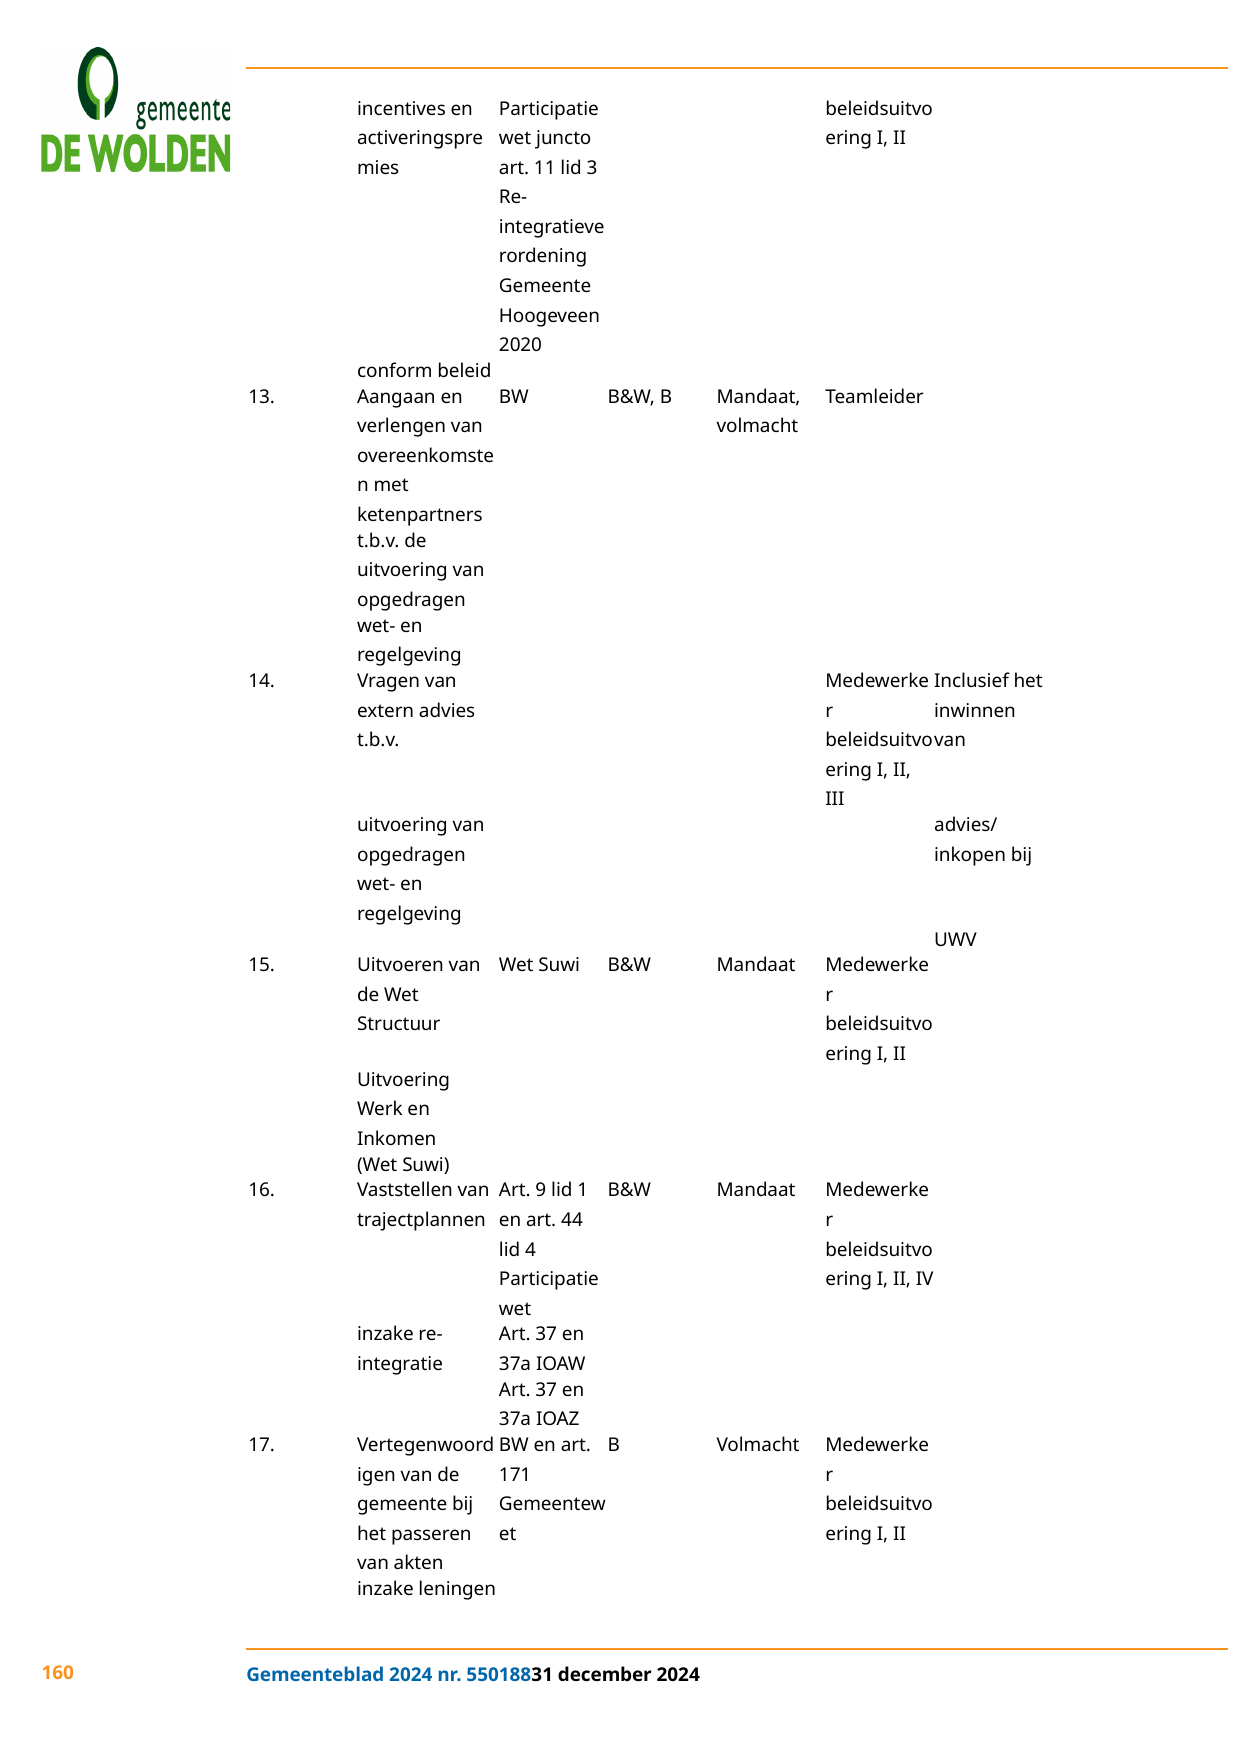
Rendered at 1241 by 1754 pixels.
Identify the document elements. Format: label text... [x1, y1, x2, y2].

table_cell [716, 357, 825, 383]
table_cell B [608, 1431, 716, 1575]
table_cell [608, 1321, 716, 1376]
table_cell [608, 1151, 716, 1177]
table_cell [499, 1066, 607, 1151]
table_cell Teamleider [825, 383, 934, 527]
table_cell Mandaat, volmacht [716, 383, 825, 527]
table_cell [499, 527, 607, 612]
table_cell Medewerker beleidsuitvoering I, II [825, 1431, 934, 1575]
table_cell [825, 1321, 934, 1376]
table_cell [499, 357, 607, 383]
table_cell [934, 1066, 1043, 1151]
table_cell Mandaat [716, 1177, 825, 1321]
table_cell [716, 926, 825, 951]
table_cell Art. 37 en 37a IOAW [499, 1321, 607, 1376]
table_cell [716, 1151, 825, 1177]
table_cell [1043, 1177, 1152, 1321]
table_cell [248, 1575, 357, 1601]
table_cell [248, 95, 357, 357]
table_cell (Wet Suwi) [357, 1151, 499, 1177]
table_cell [608, 811, 716, 926]
table_cell Wet Suwi [499, 951, 607, 1066]
table_cell Vaststellen van trajectplannen [357, 1177, 499, 1321]
table_cell [716, 811, 825, 926]
table_cell [716, 95, 825, 357]
table_cell 14. [248, 667, 357, 811]
table_cell 16. [248, 1177, 357, 1321]
table_cell [357, 1376, 499, 1431]
table_cell [499, 1151, 607, 1177]
table_cell [934, 1151, 1043, 1177]
table_cell [499, 926, 607, 951]
table_cell [248, 357, 357, 383]
table_cell BW en art. 171 Gemeentewet [499, 1431, 607, 1575]
table_cell [608, 1575, 716, 1601]
table_cell [716, 1066, 825, 1151]
table_cell [934, 357, 1043, 383]
table_cell [248, 1321, 357, 1376]
table_cell [934, 1431, 1043, 1575]
table_cell [608, 926, 716, 951]
table_cell [499, 667, 607, 811]
table_cell [1043, 612, 1152, 667]
table_cell [248, 811, 357, 926]
table_cell [357, 926, 499, 951]
table_cell [608, 1066, 716, 1151]
table_cell 17. [248, 1431, 357, 1575]
table_cell [608, 1376, 716, 1431]
table_cell Volmacht [716, 1431, 825, 1575]
table_cell [825, 1151, 934, 1177]
table_cell BW [499, 383, 607, 527]
table_cell [934, 1575, 1043, 1601]
table_cell t.b.v. de uitvoering van opgedragen [357, 527, 499, 612]
table_cell [1043, 527, 1152, 612]
picture [41, 47, 231, 172]
table_cell Inclusief het inwinnen van [934, 667, 1043, 811]
table_cell [1043, 667, 1152, 811]
table_cell Uitvoering Werk en Inkomen [357, 1066, 499, 1151]
table_cell [825, 926, 934, 951]
table_cell UWV [934, 926, 1043, 951]
table_cell 15. [248, 951, 357, 1066]
table_cell [1043, 926, 1152, 951]
table_cell [608, 357, 716, 383]
table_cell [934, 1177, 1043, 1321]
table_cell B&W [608, 1177, 716, 1321]
table_cell uitvoering van opgedragen wet- en regelgeving [357, 811, 499, 926]
table_cell [825, 1066, 934, 1151]
table_cell Medewerker beleidsuitvoering I, II, III [825, 667, 934, 811]
table_cell [934, 1376, 1043, 1431]
table_cell [716, 667, 825, 811]
table_cell [934, 95, 1043, 357]
table_cell B&W, B [608, 383, 716, 527]
table_cell Art. 37 en 37a IOAZ [499, 1376, 607, 1431]
table_cell [716, 1575, 825, 1601]
table_cell Vragen van extern advies t.b.v. [357, 667, 499, 811]
table_cell [825, 811, 934, 926]
table_cell beleidsuitvoering I, II [825, 95, 934, 357]
table_cell Medewerker beleidsuitvoering I, II [825, 951, 934, 1066]
table_cell [934, 527, 1043, 612]
table_cell [608, 667, 716, 811]
table_cell [825, 527, 934, 612]
table_cell [1043, 1321, 1152, 1376]
table_cell [934, 383, 1043, 527]
table_cell [825, 1575, 934, 1601]
table_cell wet- en regelgeving [357, 612, 499, 667]
table_cell advies/inkopen bij [934, 811, 1043, 926]
table_cell [1043, 1575, 1152, 1601]
table_cell conform beleid [357, 357, 499, 383]
table_cell [248, 1151, 357, 1177]
table_cell [1043, 1151, 1152, 1177]
table_cell [499, 811, 607, 926]
table_cell [248, 926, 357, 951]
table_cell [608, 95, 716, 357]
table_cell [825, 1376, 934, 1431]
table_cell [248, 1376, 357, 1431]
table_cell [934, 1321, 1043, 1376]
table_cell [1043, 95, 1152, 357]
table_cell inzake leningen [357, 1575, 499, 1601]
table_cell [1043, 1066, 1152, 1151]
table_cell [934, 612, 1043, 667]
table_cell Participatiewet juncto art. 11 lid 3 Re-integratieverordening Gemeente Hoogeveen 2020 [499, 95, 607, 357]
table_cell Uitvoeren van de Wet Structuur [357, 951, 499, 1066]
table_cell Aangaan en verlengen van overeenkomsten met ketenpartners [357, 383, 499, 527]
table_cell Mandaat [716, 951, 825, 1066]
table_cell [499, 612, 607, 667]
table_cell [608, 612, 716, 667]
table_cell [1043, 357, 1152, 383]
table_cell 13. [248, 383, 357, 527]
table_cell [608, 527, 716, 612]
table_cell inzake re-integratie [357, 1321, 499, 1376]
table_cell [1043, 951, 1152, 1066]
table_cell [716, 1321, 825, 1376]
table_cell [1043, 811, 1152, 926]
table_cell Vertegenwoordigen van de gemeente bij het passeren van akten [357, 1431, 499, 1575]
table_cell [716, 612, 825, 667]
table_cell [248, 527, 357, 612]
table_cell [1043, 383, 1152, 527]
table_cell Art. 9 lid 1 en art. 44 lid 4 Participatiewet [499, 1177, 607, 1321]
table_cell [934, 951, 1043, 1066]
table_cell [1043, 1431, 1152, 1575]
table_cell [499, 1575, 607, 1601]
table_cell [716, 527, 825, 612]
table_cell [825, 612, 934, 667]
table_cell [248, 1066, 357, 1151]
table_cell [1043, 1376, 1152, 1431]
table_cell [825, 357, 934, 383]
table_cell [248, 612, 357, 667]
table_cell incentives en activeringspremies [357, 95, 499, 357]
table_cell B&W [608, 951, 716, 1066]
table_cell Medewerker beleidsuitvoering I, II, IV [825, 1177, 934, 1321]
table_cell [716, 1376, 825, 1431]
